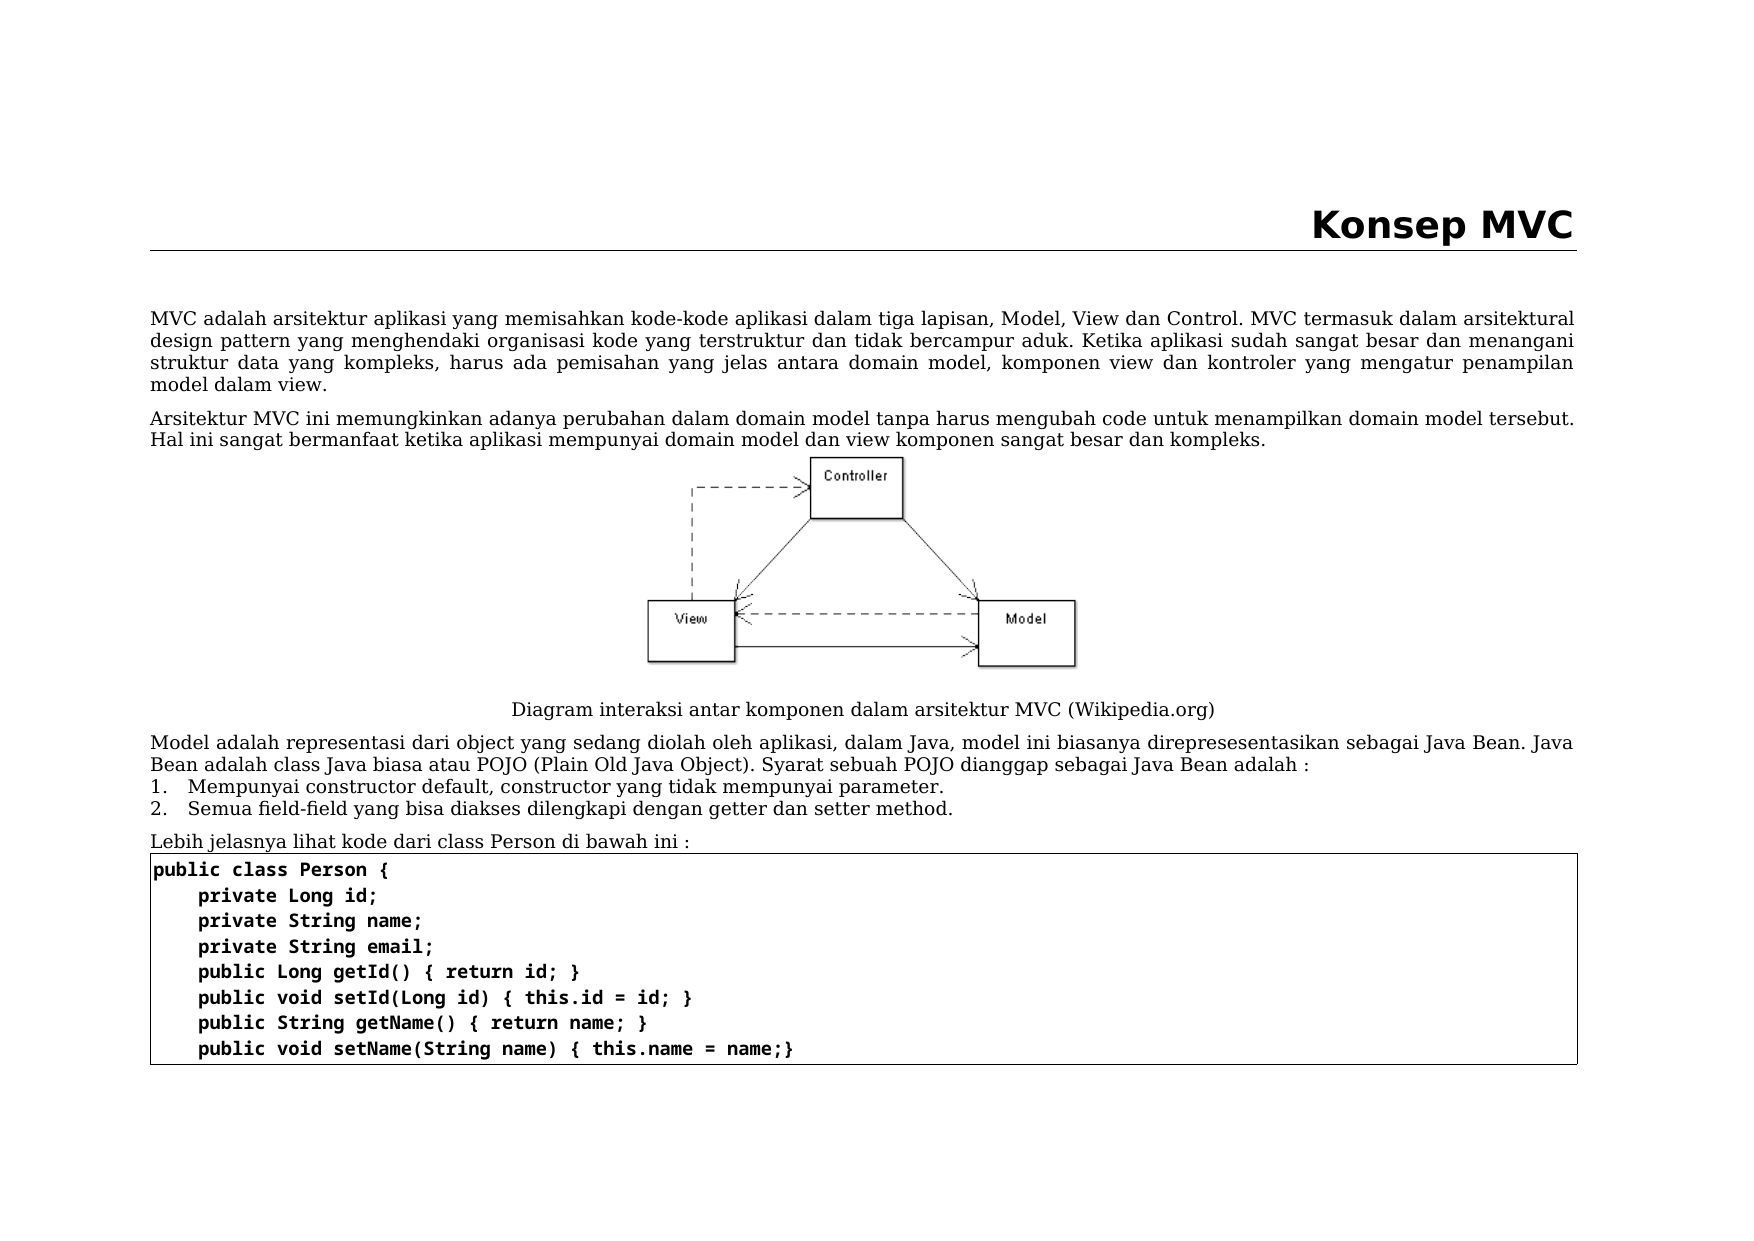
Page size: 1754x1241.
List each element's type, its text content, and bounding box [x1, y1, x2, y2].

text public void setName(String name) { this.name = name;} [151, 1032, 1577, 1064]
text MVC adalah arsitektur aplikasi yang memisahkan kode-kode aplikasi dalam tiga lapisan, Model, View dan Control. MVC termasuk dalam arsitektural design pattern yang menghendaki organisasi kode yang terstruktur dan tidak bercampur aduk. Ketika aplikasi sudah sangat besar dan menangani struktur data yang kompleks, harus ada pemisahan yang jelas antara domain model, komponen view dan kontroler yang mengatur penampilan model dalam view. [150, 308, 1577, 396]
picture [642, 451, 1084, 676]
text private Long id; [151, 879, 1577, 904]
text public void setId(Long id) { this.id = id; } [151, 981, 1577, 1006]
text private String name; [151, 904, 1577, 930]
text public class Person { [151, 854, 1577, 879]
list Mempunyai constructor default, constructor yang tidak mempunyai parameter. [150, 776, 1577, 798]
text Lebih jelasnya lihat kode dari class Person di bawah ini : [150, 831, 1577, 853]
text Diagram interaksi antar komponen dalam arsitektur MVC (Wikipedia.org) [150, 698, 1577, 720]
text public String getName() { return name; } [151, 1006, 1577, 1032]
text public Long getId() { return id; } [151, 955, 1577, 981]
text private String email; [151, 930, 1577, 955]
subtitle Konsep MVC [150, 201, 1577, 250]
text Arsitektur MVC ini memungkinkan adanya perubahan dalam domain model tanpa harus mengubah code untuk menampilkan domain model tersebut. Hal ini sangat bermanfaat ketika aplikasi mempunyai domain model dan view komponen sangat besar dan kompleks. [150, 407, 1577, 451]
list Semua field-field yang bisa diakses dilengkapi dengan getter dan setter method. [150, 798, 1577, 820]
text Model adalah representasi dari object yang sedang diolah oleh aplikasi, dalam Java, model ini biasanya direpresesentasikan sebagai Java Bean. Java Bean adalah class Java biasa atau POJO (Plain Old Java Object). Syarat sebuah POJO dianggap sebagai Java Bean adalah : [150, 732, 1577, 776]
